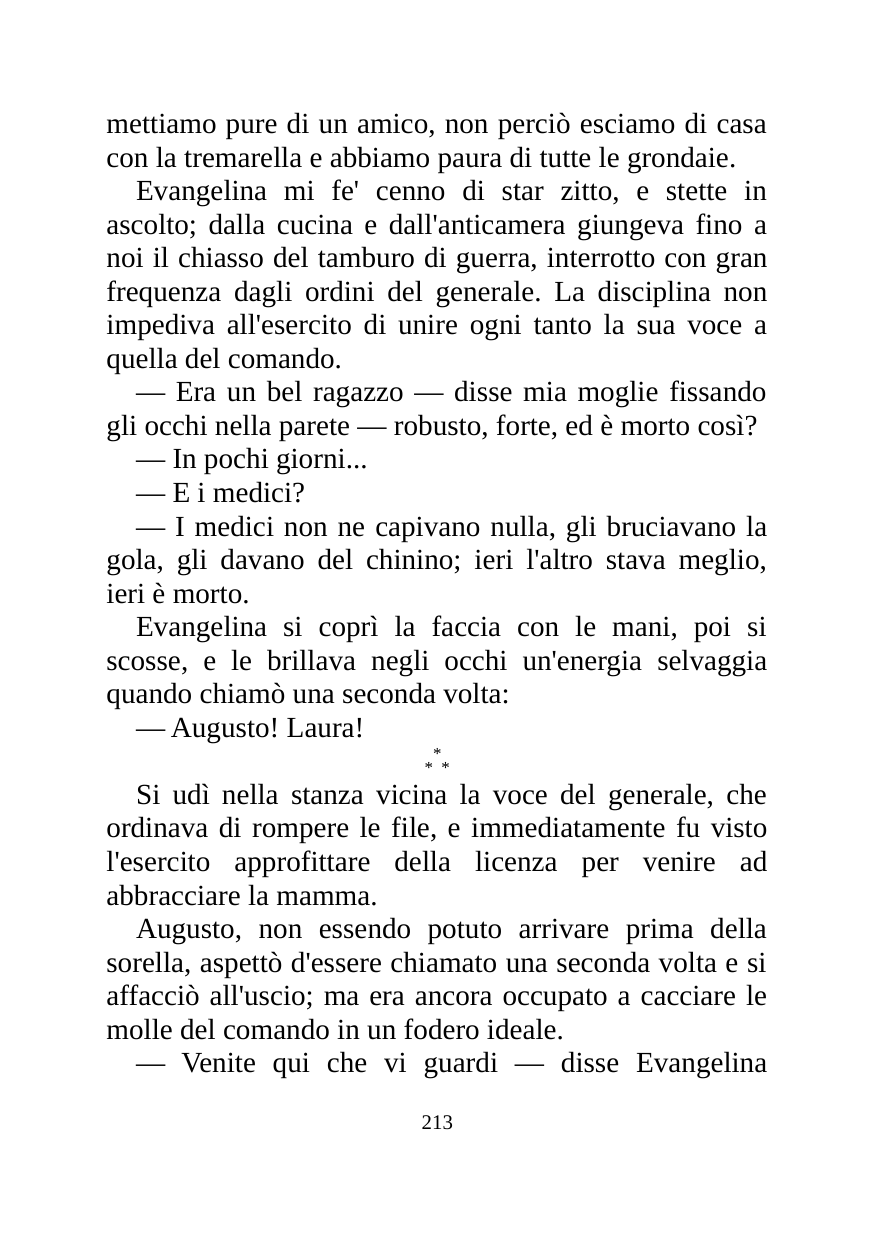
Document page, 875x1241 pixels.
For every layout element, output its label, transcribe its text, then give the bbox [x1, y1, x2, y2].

text — I medici non ne capivano nulla, gli bruciavano la gola, gli davano del chinino; ieri l'altro stava meglio, ieri è morto. [106, 509, 768, 609]
text — E i medici? [106, 475, 768, 509]
text *** [106, 743, 768, 777]
text — Augusto! Laura! [106, 710, 768, 743]
text — In pochi giorni... [106, 442, 768, 475]
text Si udì nella stanza vicina la voce del generale, che ordinava di rompere le file, e immediatamente fu visto l'esercito approfittare della licenza per venire ad abbracciare la mamma. [106, 777, 768, 911]
text — Venite qui che vi guardi — disse Evangelina [106, 1045, 768, 1079]
text Augusto, non essendo potuto arrivare prima della sorella, aspettò d'essere chiamato una seconda volta e si affacciò all'uscio; ma era ancora occupato a cacciare le molle del comando in un fodero ideale. [106, 911, 768, 1045]
text Evangelina si coprì la faccia con le mani, poi si scosse, e le brillava negli occhi un'energia selvaggia quando chiamò una seconda volta: [106, 609, 768, 710]
text mettiamo pure di un amico, non perciò esciamo di casa con la tremarella e abbiamo paura di tutte le grondaie. [106, 106, 768, 173]
text — Era un bel ragazzo — disse mia moglie fissando gli occhi nella parete — robusto, forte, ed è morto così? [106, 374, 768, 442]
text Evangelina mi fe' cenno di star zitto, e stette in ascolto; dalla cucina e dall'anticamera giungeva fino a noi il chiasso del tamburo di guerra, interrotto con gran frequenza dagli ordini del generale. La disciplina non impediva all'esercito di unire ogni tanto la sua voce a quella del comando. [106, 173, 768, 374]
